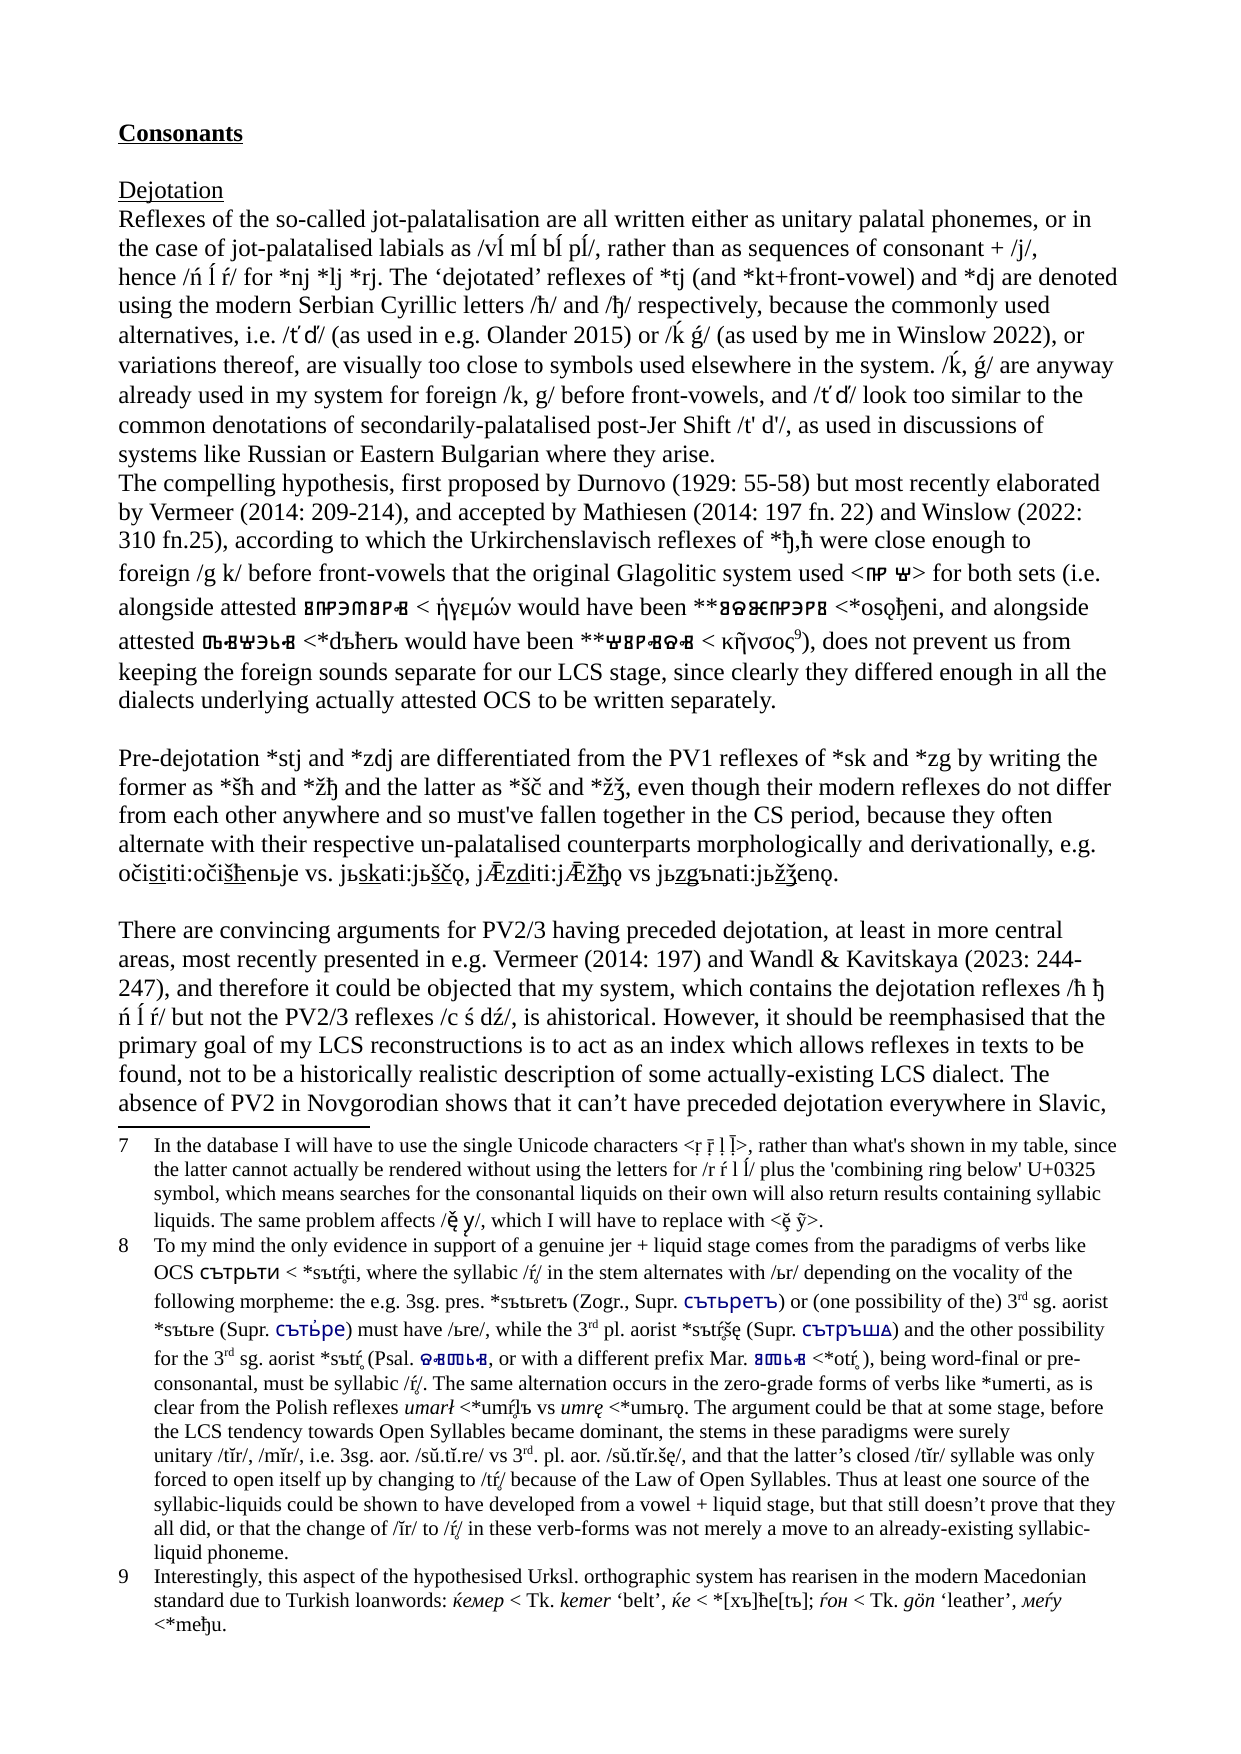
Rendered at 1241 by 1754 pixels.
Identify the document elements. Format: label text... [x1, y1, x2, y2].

text To my mind the only evidence in support of a genuine jer + liquid stage comes from the paradigms of verbs like OCS сътрьти < *sъtŕ̥ti, where the syllabic /ŕ̥/ in the stem alternates with /ьr/ depending on the vocality of the following morpheme: the e.g. 3sg. pres. *sъtьretъ (Zogr., Supr. сътьретъ) or (one possibility of the) 3rd sg. aorist *sъtьre (Supr. съть҆ре) must have /ьre/, while the 3rd pl. aorist *sъtŕ̥šę (Supr. сътръшꙙ) and the other possibility for the 3rd sg. aorist *sъtŕ̥ (Psal. ⱄⱏⱅⱃⱐ, or with a different prefix Mar. ⱁⱅⱃⱏ <*otŕ̥ ), being word-final or pre-consonantal, must be syllabic /ŕ̥/. The same alternation occurs in the zero-grade forms of verbs like *umerti, as is clear from the Polish reflexes umarł <*umŕ̥lъ vs umrę <*umьrǫ. The argument could be that at some stage, before the LCS tendency towards Open Syllables became dominant, the stems in these paradigms were surely unitary /tĭr/, /mĭr/, i.e. 3sg. aor. /sŭ.tĭ.re/ vs 3rd. pl. aor. /sŭ.tĭr.šę/, and that the latter’s closed /tĭr/ syllable was only forced to open itself up by changing to /tŕ̥/ because of the Law of Open Syllables. Thus at least one source of the syllabic-liquids could be shown to have developed from a vowel + liquid stage, but that still doesn’t prove that they all did, or that the change of /ĭr/ to /ŕ̥/ in these verb-forms was not merely a move to an already-existing syllabic-liquid phoneme. [118, 1233, 1122, 1564]
text Interestingly, this aspect of the hypothesised Urksl. orthographic system has rearisen in the modern Macedonian standard due to Turkish loanwords: ќемер < Tk. kemer ‘belt’, ќе < *[xъ]ћe[tъ]; ѓон < Tk. gön ‘leather’, меѓу <*meђu. [118, 1564, 1122, 1636]
text Dejotation [118, 176, 1122, 204]
text The compelling hypothesis, first proposed by Durnovo (1929: 55-58) but most recently elaborated by Vermeer (2014: 209-214), and accepted by Mathiesen (2014: 197 fn. 22) and Winslow (2022: 310 fn.25), according to which the Urkirchenslavisch reflexes of *ђ,ћ were close enough to foreign /g k/ before front-vowels that the original Glagolitic system used <ⰼ ⱋ> for both sets (i.e. alongside attested ⰻⰼⰵⰿⱁⱀⱏ < ἡγεμών would have been **ⱁⱄⱘⰼⰵⱀⰻ <*osǫђeni, and alongside attested ⰴⱐⱋⰵⱃⱐ <*dъћerь would have been **ⱋⰻⱀⱏⱄⱏ < κῆνσος), does not prevent us from keeping the foreign sounds separate for our LCS stage, since clearly they differed enough in all the dialects underlying actually attested OCS to be written separately. [118, 468, 1122, 714]
text In the database I will have to use the single Unicode characters <ṛ ṝ ḷ ḹ>, rather than what's shown in my table, since the latter cannot actually be rendered without using the letters for /r ŕ l ĺ/ plus the 'combining ring below' U+0325 symbol, which means searches for the consonantal liquids on their own will also return results containing syllabic liquids. The same problem affects /ę̌ y̨/, which I will have to replace with <ḝ ỹ>. [118, 1133, 1122, 1233]
text Reflexes of the so-called jot-palatalisation are all written either as unitary palatal phonemes, or in the case of jot-palatalised labials as /vĺ mĺ bĺ pĺ/, rather than as sequences of consonant + /j/, hence /ń ĺ ŕ/ for *nj *lj *rj. The ‘dejotated’ reflexes of *tj (and *kt+front-vowel) and *dj are denoted using the modern Serbian Cyrillic letters /ћ/ and /ђ/ respectively, because the commonly used alternatives, i.e. /ť ď/ (as used in e.g. Olander 2015) or /ḱ ǵ/ (as used by me in Winslow 2022), or variations thereof, are visually too close to symbols used elsewhere in the system. /ḱ, ǵ/ are anyway already used in my system for foreign /k, g/ before front-vowels, and /ť ď/ look too similar to the common denotations of secondarily-palatalised post-Jer Shift /t' d'/, as used in discussions of systems like Russian or Eastern Bulgarian where they arise. [118, 204, 1122, 468]
text Consonants [118, 118, 1122, 147]
text There are convincing arguments for PV2/3 having preceded dejotation, at least in more central areas, most recently presented in e.g. Vermeer (2014: 197) and Wandl & Kavitskaya (2023: 244-247), and therefore it could be objected that my system, which contains the dejotation reflexes /ћ ђ ń ĺ ŕ/ but not the PV2/3 reflexes /c ś dź/, is ahistorical. However, it should be reemphasised that the primary goal of my LCS reconstructions is to act as an index which allows reflexes in texts to be found, not to be a historically realistic description of some actually-existing LCS dialect. The absence of PV2 in Novgorodian shows that it can’t have preceded dejotation everywhere in Slavic, [118, 915, 1122, 1117]
text Pre-dejotation *stj and *zdj are differentiated from the PV1 reflexes of *sk and *zg by writing the former as *šћ and *žђ and the latter as *šč and *žǯ, even though their modern reflexes do not differ from each other anywhere and so must've fallen together in the CS period, because they often alternate with their respective un-palatalised counterparts morphologically and derivationally, e.g. očistiti:očišћenьje vs. jьskati:jьščǫ, jǢzditi:jǢžђǫ vs jьzgъnati:jьžǯenǫ. [118, 743, 1122, 887]
